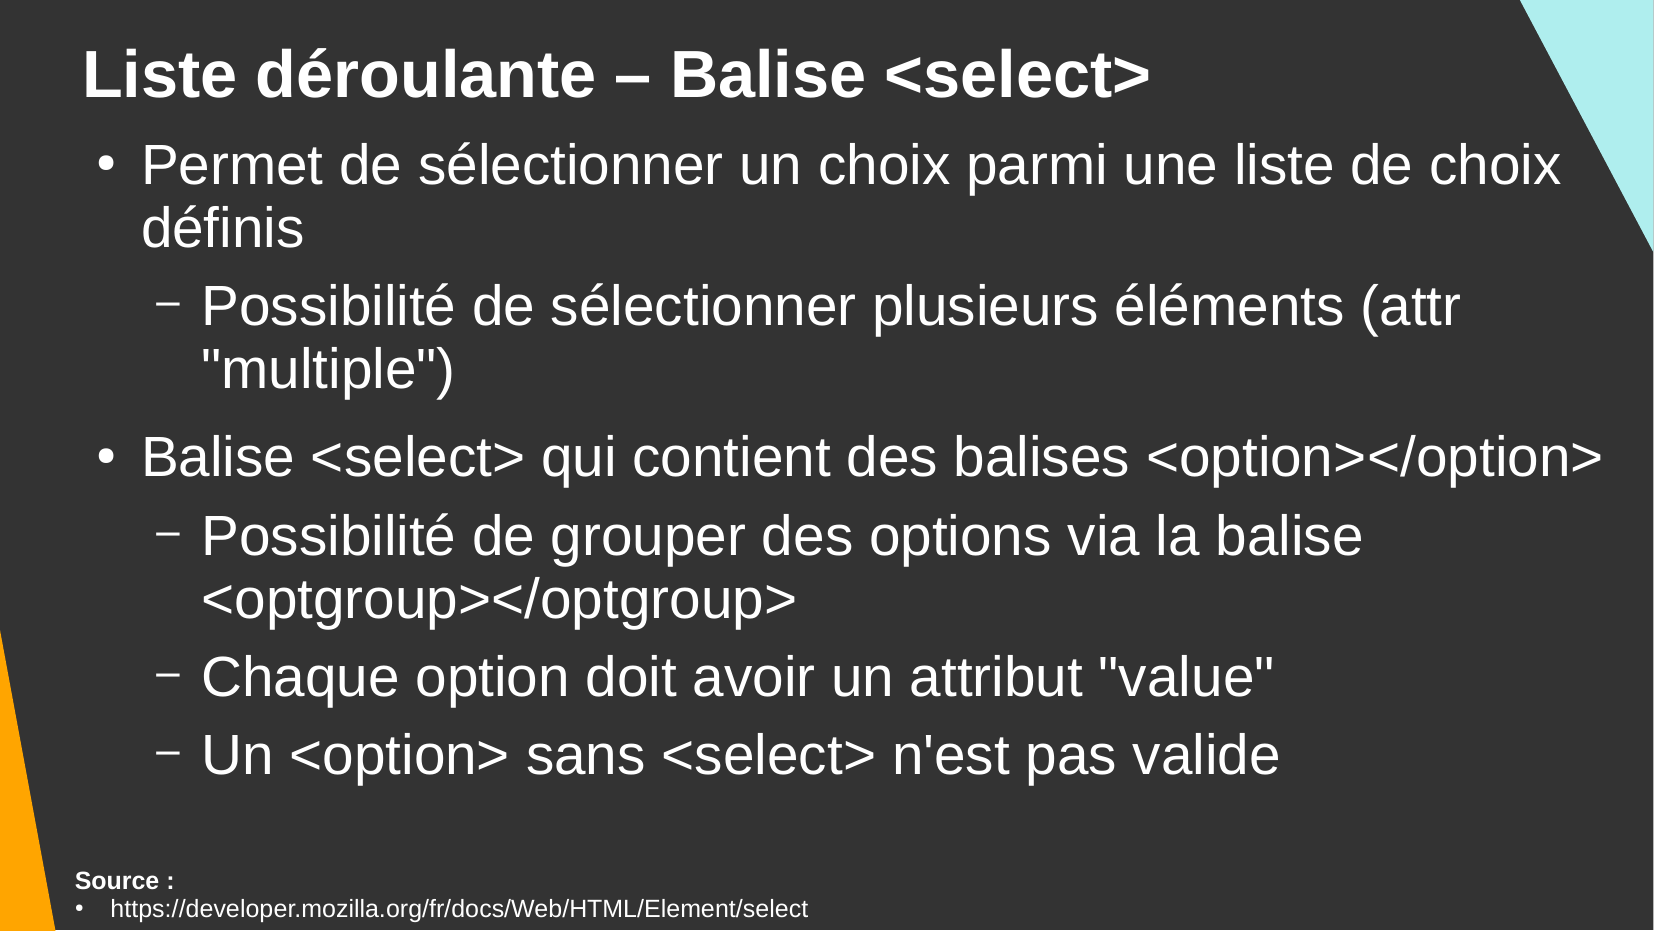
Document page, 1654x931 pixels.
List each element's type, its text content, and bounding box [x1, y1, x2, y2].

text_box [1519, 0, 1654, 254]
text_box [0, 630, 56, 931]
title Liste déroulante – Balise <select> [82, 37, 1571, 114]
list Permet de sélectionner un choix parmi une liste de choix définis Possibilité de sélectionner plusieurs éléments (attr "multiple") Balise <select> qui contient des balises <option></option> Possibilité de grouper des options via la balise <optgroup></optgroup> Chaque option doit avoir un attribut "value" Un <option> sans <select> n'est pas valide [80, 132, 1605, 795]
text_box Source : https://developer.mozilla.org/fr/docs/Web/HTML/Element/select [60, 859, 1546, 931]
